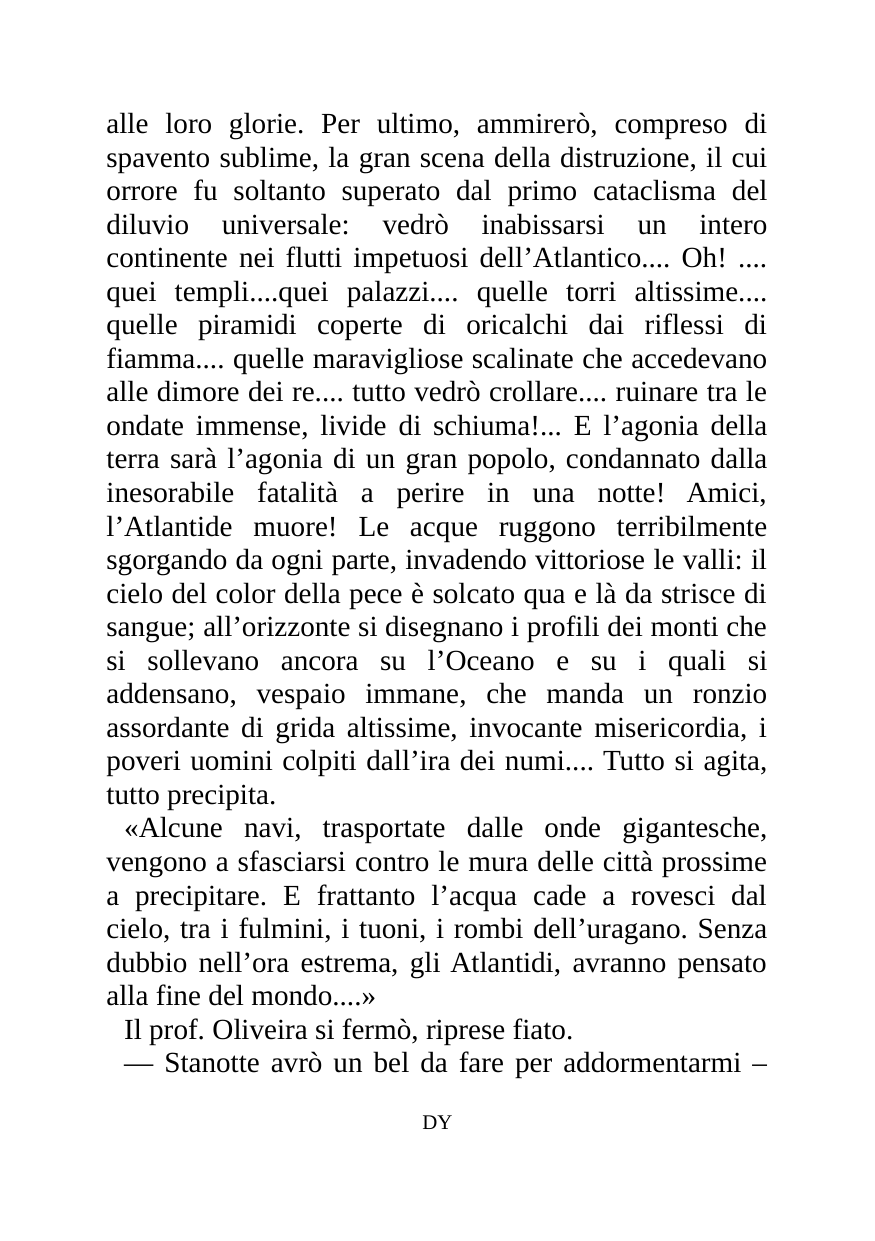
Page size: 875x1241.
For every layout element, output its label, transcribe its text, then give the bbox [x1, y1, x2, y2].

text alle loro glorie. Per ultimo, ammirerò, compreso di spavento sublime, la gran scena della distruzione, il cui orrore fu soltanto superato dal primo cataclisma del diluvio universale: vedrò inabissarsi un intero continente nei flutti impetuosi dell’Atlantico.... Oh! .... quei templi....quei palazzi.... quelle torri altissime.... quelle piramidi coperte di oricalchi dai riflessi di fiamma.... quelle maravigliose scalinate che accedevano alle dimore dei re.... tutto vedrò crollare.... ruinare tra le ondate immense, livide di schiuma!... E l’agonia della terra sarà l’agonia di un gran popolo, condannato dalla inesorabile fatalità a perire in una notte! Amici, l’Atlantide muore! Le acque ruggono terribilmente sgorgando da ogni parte, invadendo vittoriose le valli: il cielo del color della pece è solcato qua e là da strisce di sangue; all’orizzonte si disegnano i profili dei monti che si sollevano ancora su l’Oceano e su i quali si addensano, vespaio immane, che manda un ronzio assordante di grida altissime, invocante misericordia, i poveri uomini colpiti dall’ira dei numi.... Tutto si agita, tutto precipita. [106, 106, 768, 811]
text Il prof. Oliveira si fermò, riprese fiato. [106, 1012, 768, 1045]
text — Stanotte avrò un bel da fare per addormentarmi – [106, 1045, 768, 1079]
text «Alcune navi, trasportate dalle onde gigantesche, vengono a sfasciarsi contro le mura delle città prossime a precipitare. E frattanto l’acqua cade a rovesci dal cielo, tra i fulmini, i tuoni, i rombi dell’uragano. Senza dubbio nell’ora estrema, gli Atlantidi, avranno pensato alla fine del mondo....» [106, 811, 768, 1012]
